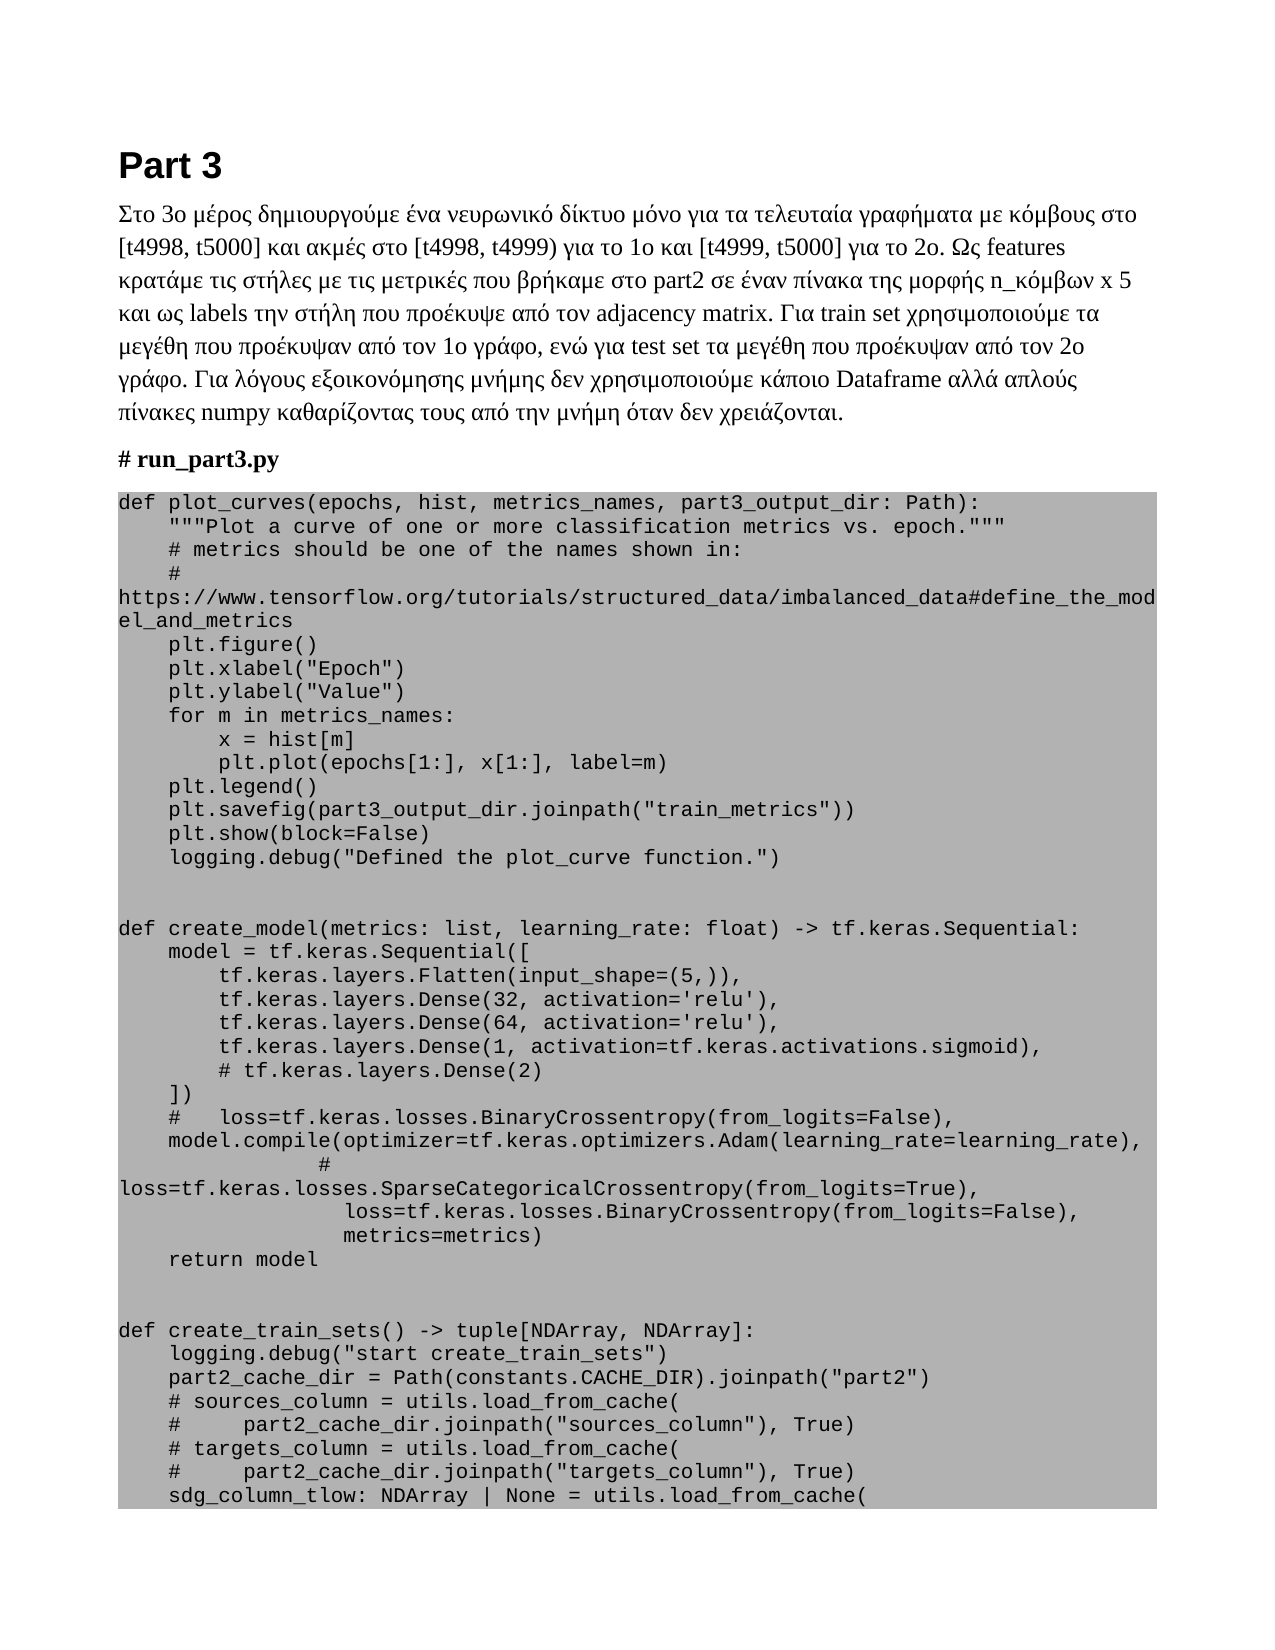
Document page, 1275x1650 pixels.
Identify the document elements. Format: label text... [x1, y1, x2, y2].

text model = tf.keras.Sequential([ [118, 941, 1157, 965]
text plt.figure() [118, 634, 1157, 658]
text # sources_column = utils.load_from_cache( [118, 1391, 1157, 1414]
text # part2_cache_dir.joinpath("sources_column"), True) [118, 1414, 1157, 1438]
text # run_part3.py [118, 444, 1157, 473]
subtitle Part 3 [118, 143, 1157, 186]
text tf.keras.layers.Dense(1, activation=tf.keras.activations.sigmoid), [118, 1036, 1157, 1059]
text # tf.keras.layers.Dense(2) [118, 1059, 1157, 1083]
text tf.keras.layers.Dense(32, activation='relu'), [118, 989, 1157, 1012]
text plt.legend() [118, 776, 1157, 799]
text ]) [118, 1083, 1157, 1107]
text loss=tf.keras.losses.BinaryCrossentropy(from_logits=False), [118, 1201, 1157, 1225]
text sdg_column_tlow: NDArray | None = utils.load_from_cache( [118, 1485, 1157, 1509]
text tf.keras.layers.Dense(64, activation='relu'), [118, 1012, 1157, 1036]
text """Plot a curve of one or more classification metrics vs. epoch.""" [118, 516, 1157, 539]
text # loss=tf.keras.losses.SparseCategoricalCrossentropy(from_logits=True), [118, 1154, 1157, 1201]
text def create_train_sets() -> tuple[NDArray, NDArray]: [118, 1320, 1157, 1343]
text logging.debug("start create_train_sets") [118, 1343, 1157, 1367]
text def plot_curves(epochs, hist, metrics_names, part3_output_dir: Path): [118, 492, 1157, 516]
text x = hist[m] [118, 728, 1157, 752]
text # metrics should be one of the names shown in: [118, 539, 1157, 563]
text return model [118, 1249, 1157, 1272]
text plt.plot(epochs[1:], x[1:], label=m) [118, 752, 1157, 776]
text def create_model(metrics: list, learning_rate: float) -> tf.keras.Sequential: [118, 918, 1157, 941]
text plt.show(block=False) [118, 823, 1157, 847]
text # part2_cache_dir.joinpath("targets_column"), True) [118, 1462, 1157, 1485]
text tf.keras.layers.Flatten(input_shape=(5,)), [118, 965, 1157, 989]
text # targets_column = utils.load_from_cache( [118, 1438, 1157, 1462]
text model.compile(optimizer=tf.keras.optimizers.Adam(learning_rate=learning_rate), [118, 1131, 1157, 1154]
text logging.debug("Defined the plot_curve function.") [118, 847, 1157, 870]
text # loss=tf.keras.losses.BinaryCrossentropy(from_logits=False), [118, 1107, 1157, 1131]
text plt.ylabel("Value") [118, 681, 1157, 705]
text part2_cache_dir = Path(constants.CACHE_DIR).joinpath("part2") [118, 1367, 1157, 1391]
text metrics=metrics) [118, 1225, 1157, 1249]
text for m in metrics_names: [118, 705, 1157, 728]
text plt.xlabel("Epoch") [118, 658, 1157, 681]
text plt.savefig(part3_output_dir.joinpath("train_metrics")) [118, 799, 1157, 823]
text # https://www.tensorflow.org/tutorials/structured_data/imbalanced_data#define_the_model_and_metrics [118, 563, 1157, 634]
text Στο 3ο μέρος δημιουργούμε ένα νευρωνικό δίκτυο μόνο για τα τελευταία γραφήματα με κόμβους στο [t4998, t5000] και ακμές στο [t4998, t4999) για το 1ο και [t4999, t5000] για το 2ο. Ως features κρατάμε τις στήλες με τις μετρικές που βρήκαμε στο part2 σε έναν πίνακα της μορφής n_κόμβων x 5 και ως labels την στήλη που προέκυψε από τον adjacency matrix. Για train set χρησιμοποιούμε τα μεγέθη που προέκυψαν από τον 1ο γράφο, ενώ για test set τα μεγέθη που προέκυψαν από τον 2ο γράφο. Για λόγους εξοικονόμησης μνήμης δεν χρησιμοποιούμε κάποιο Dataframe αλλά απλούς πίνακες numpy καθαρίζοντας τους από την μνήμη όταν δεν χρειάζονται. [118, 199, 1157, 426]
